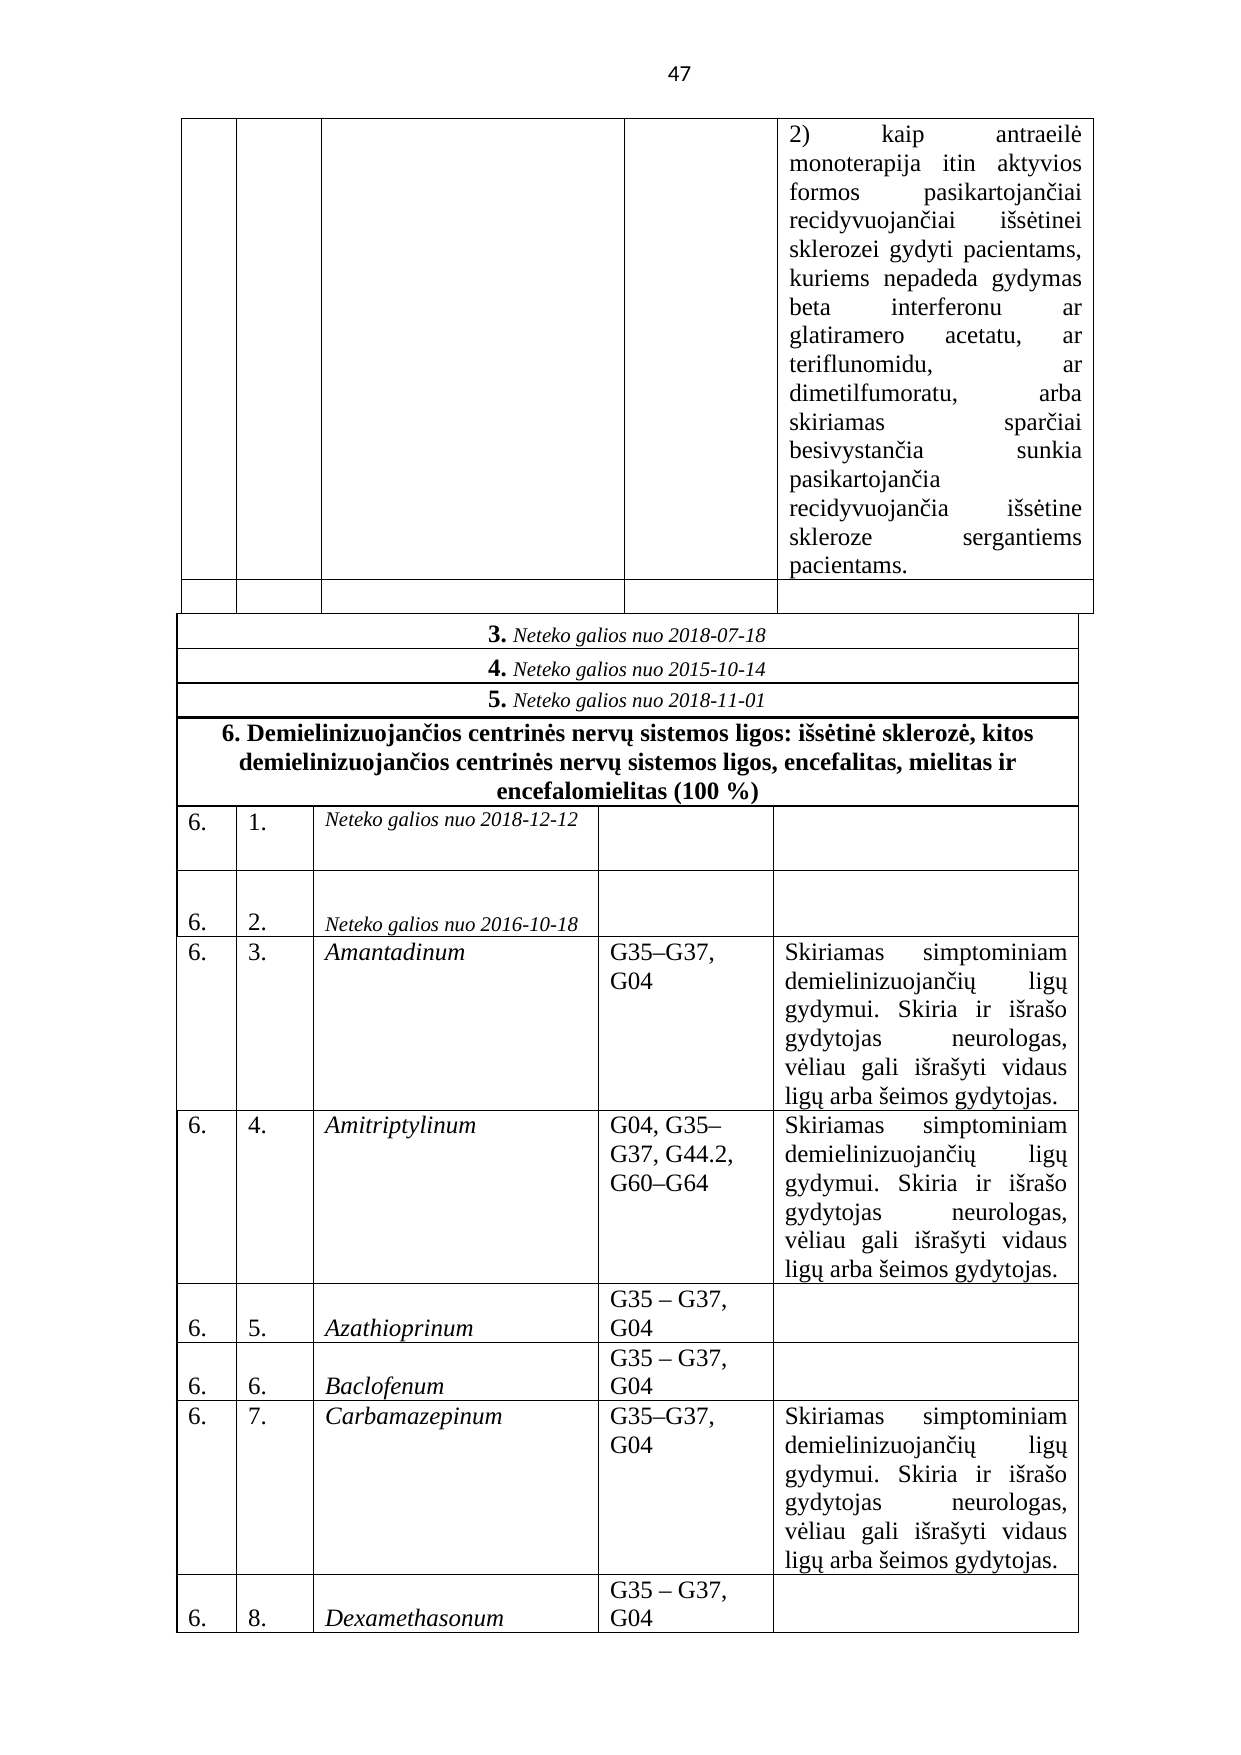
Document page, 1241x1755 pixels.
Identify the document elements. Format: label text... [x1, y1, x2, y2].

table_cell [1099, 870, 1103, 936]
table_cell [177, 118, 181, 579]
table_cell Carbamazepinum [314, 1401, 598, 1574]
table_cell [1084, 936, 1088, 1109]
table_cell 5. Neteko galios nuo 2018-11-01 [178, 684, 1078, 716]
table_cell G35 – G37, G04 [599, 1343, 773, 1400]
table_cell [182, 580, 236, 613]
table_cell Skiriamas simptominiam demielinizuojančių ligų gydymui. Skiria ir išrašo gydytojas neurologas, vėliau gali išrašyti vidaus ligų arba šeimos gydytojas. [774, 937, 1078, 1109]
table_cell [1099, 613, 1103, 648]
table_cell [1084, 682, 1088, 716]
table_cell [322, 580, 624, 613]
table_cell [1084, 1574, 1088, 1632]
table_cell [1093, 716, 1099, 805]
table_cell [1079, 716, 1083, 805]
table_cell [1103, 613, 1109, 648]
table_cell [1103, 648, 1109, 682]
table_cell [1079, 614, 1083, 648]
table_cell 6. [178, 1401, 236, 1574]
table_cell [1079, 1283, 1083, 1342]
table_cell [1088, 1283, 1093, 1342]
table_cell 8. [237, 1575, 313, 1632]
table_cell [1103, 1110, 1109, 1283]
table_cell [1093, 613, 1099, 648]
table_cell [1109, 648, 1123, 682]
table_cell [1084, 716, 1088, 805]
table_cell [1103, 1342, 1109, 1400]
table_cell G04, G35–G37, G44.2, G60–G64 [599, 1111, 773, 1283]
table_cell 6. [178, 1284, 236, 1342]
table_cell [1103, 936, 1109, 1109]
table_cell [1079, 936, 1083, 1109]
table_cell [774, 871, 1078, 936]
table_cell 6. [178, 871, 236, 936]
table_cell [1093, 870, 1099, 936]
table_cell [237, 580, 321, 613]
table_cell [1079, 805, 1083, 870]
table_cell [1084, 614, 1088, 648]
table_cell Neteko galios nuo 2016-10-18 [314, 871, 598, 936]
table_cell [1088, 1110, 1093, 1283]
table_cell [1099, 716, 1103, 805]
table_cell [1099, 936, 1103, 1109]
table_cell [1103, 716, 1109, 805]
table_cell [1099, 1400, 1103, 1574]
table_cell 7. [237, 1401, 313, 1574]
table_cell [1093, 1400, 1099, 1574]
table_cell [1088, 870, 1093, 936]
table_cell [1088, 805, 1093, 870]
table_cell [1093, 1574, 1099, 1632]
table_cell [1103, 682, 1109, 716]
table_cell 6. [178, 807, 236, 870]
table_cell [1093, 1283, 1099, 1342]
table_cell [1099, 118, 1103, 579]
table_cell [1109, 936, 1123, 1109]
table_cell [1099, 1283, 1103, 1342]
table_cell Amantadinum [314, 937, 598, 1109]
table_cell [599, 807, 773, 870]
table_cell [1109, 1342, 1123, 1400]
table_cell [1099, 1342, 1103, 1400]
table_cell [1093, 1342, 1099, 1400]
table_cell [1109, 118, 1123, 579]
table_cell [1109, 579, 1123, 613]
table_cell [1109, 682, 1123, 716]
table_cell 1. [237, 807, 313, 870]
table_cell Neteko galios nuo 2018-12-12 [314, 807, 598, 870]
table_cell [1099, 1574, 1103, 1632]
table_cell [1099, 1110, 1103, 1283]
table_cell [1103, 870, 1109, 936]
table_cell [1088, 936, 1093, 1109]
table_cell [1084, 870, 1088, 936]
table_cell Dexamethasonum [314, 1575, 598, 1632]
table_cell [1088, 716, 1093, 805]
table_cell [1084, 1342, 1088, 1400]
table_cell 2. [237, 871, 313, 936]
table_cell [1088, 614, 1093, 648]
table_cell [1079, 1574, 1083, 1632]
table_cell 6. [177, 937, 236, 1109]
table_cell [1093, 1110, 1099, 1283]
table_cell [1109, 1283, 1123, 1342]
table_cell [1079, 1400, 1083, 1574]
table_cell [1093, 936, 1099, 1109]
table_cell [1088, 1342, 1093, 1400]
table_cell [1099, 682, 1103, 716]
table_cell [1088, 648, 1093, 682]
table_cell [237, 119, 321, 579]
table_cell [774, 807, 1078, 870]
table_cell [182, 119, 236, 579]
table_cell G35–G37, G04 [599, 937, 773, 1109]
table_cell [774, 1284, 1078, 1342]
table_cell [1088, 1400, 1093, 1574]
table_cell Baclofenum [314, 1343, 598, 1400]
table_cell [1109, 1110, 1123, 1283]
table_cell [1109, 870, 1123, 936]
table_cell [625, 580, 777, 613]
table_cell [1088, 682, 1093, 716]
table_cell [1084, 1110, 1088, 1283]
table_cell 3. [237, 937, 313, 1109]
table_cell 4. Neteko galios nuo 2015-10-14 [178, 649, 1078, 682]
table_cell [177, 579, 181, 613]
table_cell 6. [178, 1111, 236, 1283]
table_cell [1093, 682, 1099, 716]
table_cell [1109, 805, 1123, 870]
table_cell [599, 871, 773, 936]
table_cell [1109, 613, 1123, 648]
table_cell [1088, 1574, 1093, 1632]
table_cell [1084, 1400, 1088, 1574]
table_cell [1103, 805, 1109, 870]
table_cell [774, 1575, 1078, 1632]
table_cell [1103, 579, 1109, 613]
table_cell [1099, 805, 1103, 870]
table_cell [1079, 870, 1083, 936]
table_cell G35 – G37, G04 [599, 1284, 773, 1342]
table_cell [1079, 1110, 1083, 1283]
table_cell 6. [178, 1343, 236, 1400]
table_cell G35–G37, G04 [599, 1401, 773, 1574]
table_cell [1079, 648, 1083, 682]
table_cell 6. [237, 1343, 313, 1400]
table_cell [1103, 1574, 1109, 1632]
table_cell [1109, 716, 1123, 805]
table_cell 4. [237, 1111, 313, 1283]
table_cell [1093, 648, 1099, 682]
table_cell [1099, 579, 1103, 613]
table_cell [1094, 118, 1099, 579]
table_cell [1103, 1400, 1109, 1574]
table_cell [778, 580, 1093, 613]
table_cell Azathioprinum [314, 1284, 598, 1342]
table_cell [1084, 1283, 1088, 1342]
table_cell [1109, 1574, 1123, 1632]
table_cell [1079, 1342, 1083, 1400]
table_cell Skiriamas simptominiam demielinizuojančių ligų gydymui. Skiria ir išrašo gydytojas neurologas, vėliau gali išrašyti vidaus ligų arba šeimos gydytojas. [774, 1401, 1078, 1574]
table_cell [322, 119, 624, 579]
table_cell 6. Demielinizuojančios centrinės nervų sistemos ligos: išsėtinė sklerozė, kitos demielinizuojančios centrinės nervų sistemos ligos, encefalitas, mielitas ir encefalomielitas (100 %) [178, 719, 1078, 805]
table_cell [625, 119, 777, 579]
table_cell [1084, 805, 1088, 870]
table_cell [1103, 118, 1109, 579]
table_cell Skiriamas simptominiam demielinizuojančių ligų gydymui. Skiria ir išrašo gydytojas neurologas, vėliau gali išrašyti vidaus ligų arba šeimos gydytojas. [774, 1111, 1078, 1283]
table_cell [1099, 648, 1103, 682]
table_cell [1093, 805, 1099, 870]
table_cell [1084, 648, 1088, 682]
table_cell 2) kaip antraeilė monoterapija itin aktyvios formos pasikartojančiai recidyvuojančiai išsėtinei sklerozei gydyti pacientams, kuriems nepadeda gydymas beta interferonu ar glatiramero acetatu, ar teriflunomidu, ar dimetilfumoratu, arba skiriamas sparčiai besivystančia sunkia pasikartojančia recidyvuojančia išsėtine skleroze sergantiems pacientams. [778, 119, 1093, 579]
table_cell [774, 1343, 1078, 1400]
table_cell 3. Neteko galios nuo 2018-07-18 [178, 614, 1078, 648]
table_cell [1079, 682, 1083, 716]
table_cell 5. [237, 1284, 313, 1342]
table_cell Amitriptylinum [314, 1111, 598, 1283]
table_cell [1109, 1400, 1123, 1574]
table_cell [1103, 1283, 1109, 1342]
table_cell 6. [178, 1575, 236, 1632]
table_cell [1094, 579, 1099, 613]
table_cell G35 – G37, G04 [599, 1575, 773, 1632]
